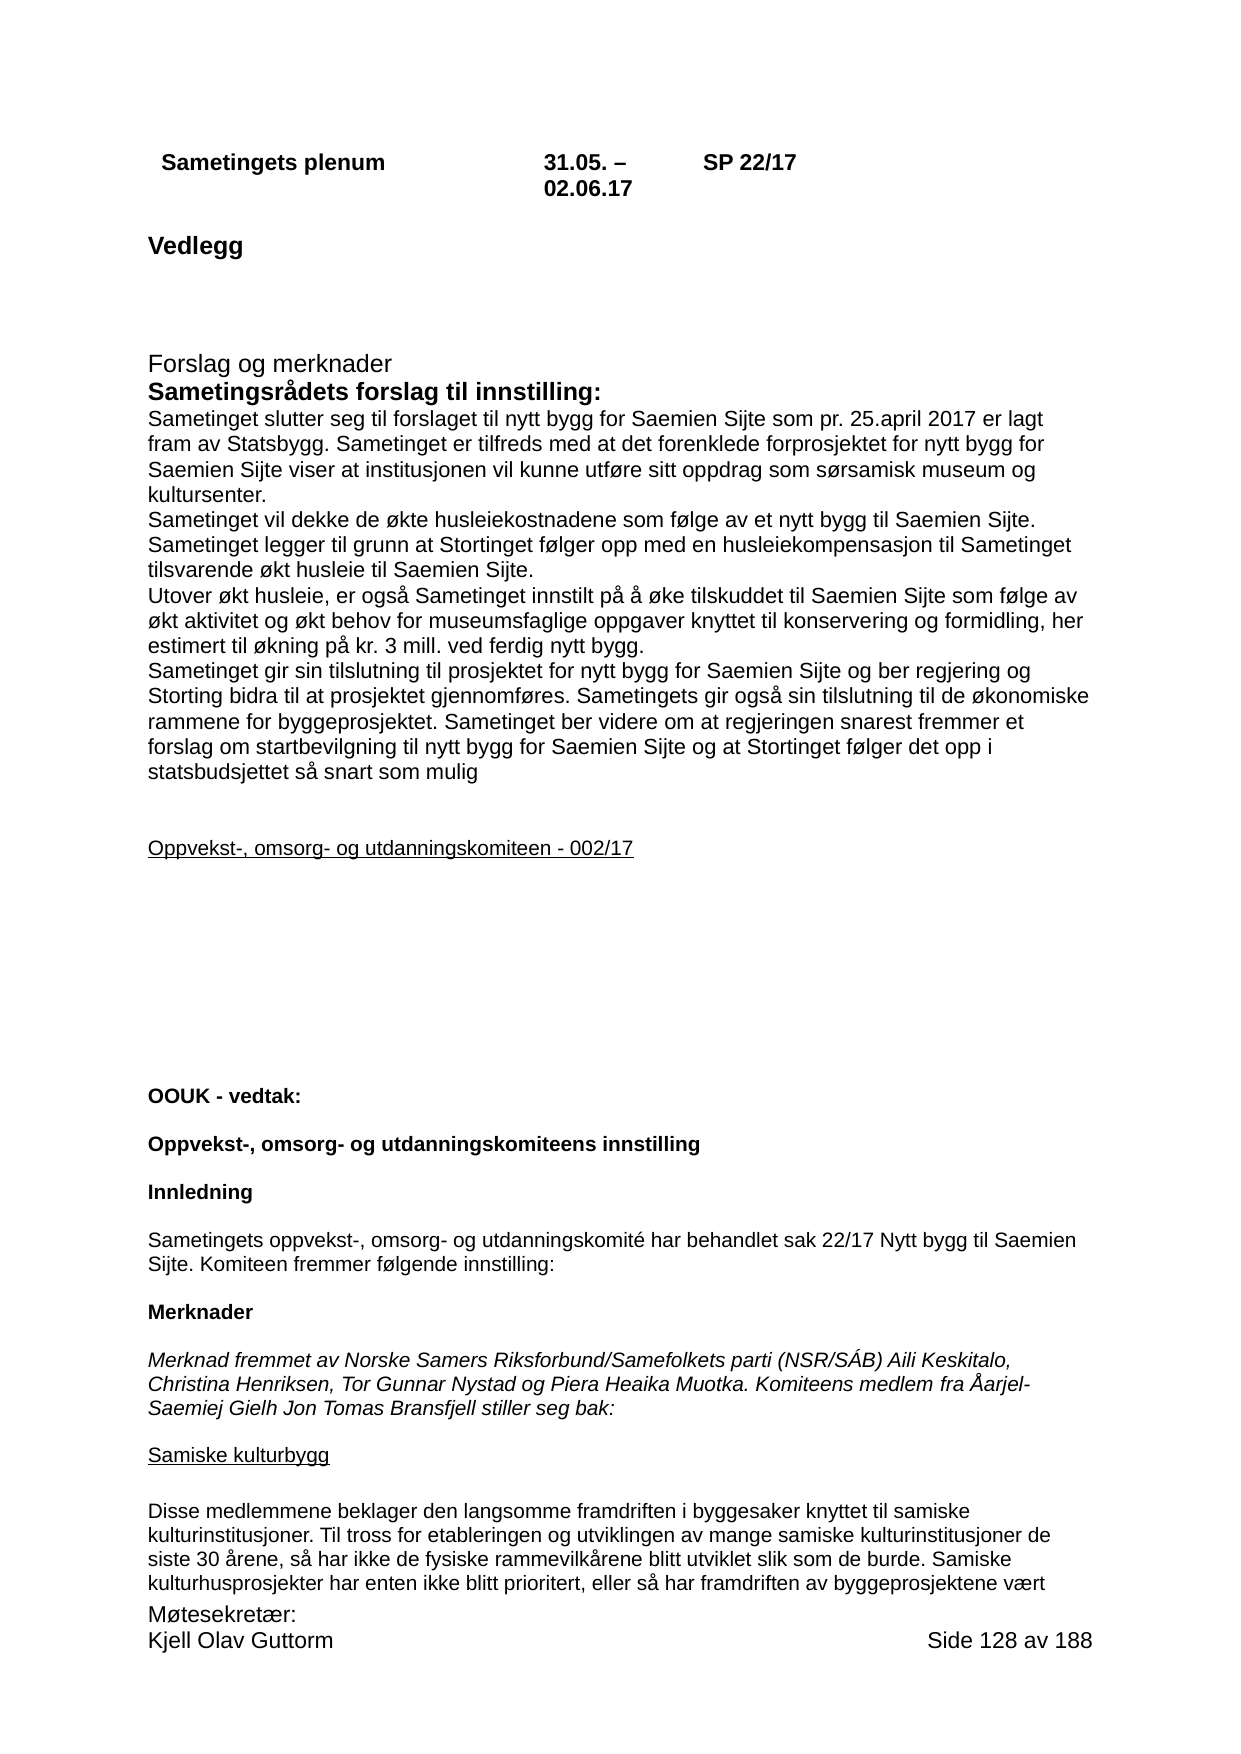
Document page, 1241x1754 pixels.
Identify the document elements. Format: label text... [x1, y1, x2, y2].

table_header Oppvekst-, omsorg- og utdanningskomiteens innstilling Innledning Sametingets oppvekst-, omsorg- og utdanningskomité har behandlet sak 22/17 Nytt bygg til Saemien Sijte. Komiteen fremmer følgende innstilling: Merknader Merknad fremmet av Norske Samers Riksforbund/Samefolkets parti (NSR/SÁB) Aili Keskitalo, Christina Henriksen, Tor Gunnar Nystad og Piera Heaika Muotka. Komiteens medlem fra Åarjel-Saemiej Gielh Jon Tomas Bransfjell stiller seg bak: Samiske kulturbygg Disse medlemmene beklager den langsomme framdriften i byggesaker knyttet til samiske kulturinstitusjoner. Til tross for etableringen og utviklingen av mange samiske kulturinstitusjoner de siste 30 årene, så har ikke de fysiske rammevilkårene blitt utviklet slik som de burde. Samiske kulturhusprosjekter har enten ikke blitt prioritert, eller så har framdriften av byggeprosjektene vært [136, 1132, 1104, 1594]
table_header [148, 295, 998, 321]
text Oppvekst-, omsorg- og utdanningskomiteen - 002/17 [148, 836, 1093, 890]
table_cell 31.05. – 02.06.17 [530, 148, 689, 202]
text OOUK - vedtak: [148, 1083, 1093, 1107]
table_header Vedlegg [136, 148, 1067, 321]
table_header [136, 963, 1096, 987]
table_header Forslag og merknader Sametingsrådets forslag til innstilling: Sametinget slutter seg til forslaget til nytt bygg for Saemien Sijte som pr. 25.april 2017 er lagt fram av Statsbygg. Sametinget er tilfreds med at det forenklede forprosjektet for nytt bygg for Saemien Sijte viser at institusjonen vil kunne utføre sitt oppdrag som sørsamisk museum og kultursenter. Sametinget vil dekke de økte husleiekostnadene som følge av et nytt bygg til Saemien Sijte. Sametinget legger til grunn at Stortinget følger opp med en husleiekompensasjon til Sametinget tilsvarende økt husleie til Saemien Sijte. Utover økt husleie, er også Sametinget innstilt på å øke tilskuddet til Saemien Sijte som følge av økt aktivitet og økt behov for museumsfaglige oppgaver knyttet til konservering og formidling, her estimert til økning på kr. 3 mill. ved ferdig nytt bygg. Sametinget gir sin tilslutning til prosjektet for nytt bygg for Saemien Sijte og ber regjering og Storting bidra til at prosjektet gjennomføres. Sametingets gir også sin tilslutning til de økonomiske rammene for byggeprosjektet. Sametinget ber videre om at regjeringen snarest fremmer et forslag om startbevilgning til nytt bygg for Saemien Sijte og at Stortinget følger det opp i statsbudsjettet så snart som mulig [136, 349, 1104, 808]
table_cell SP 22/17 [689, 148, 1056, 202]
table_cell Sametingets plenum [148, 148, 530, 202]
